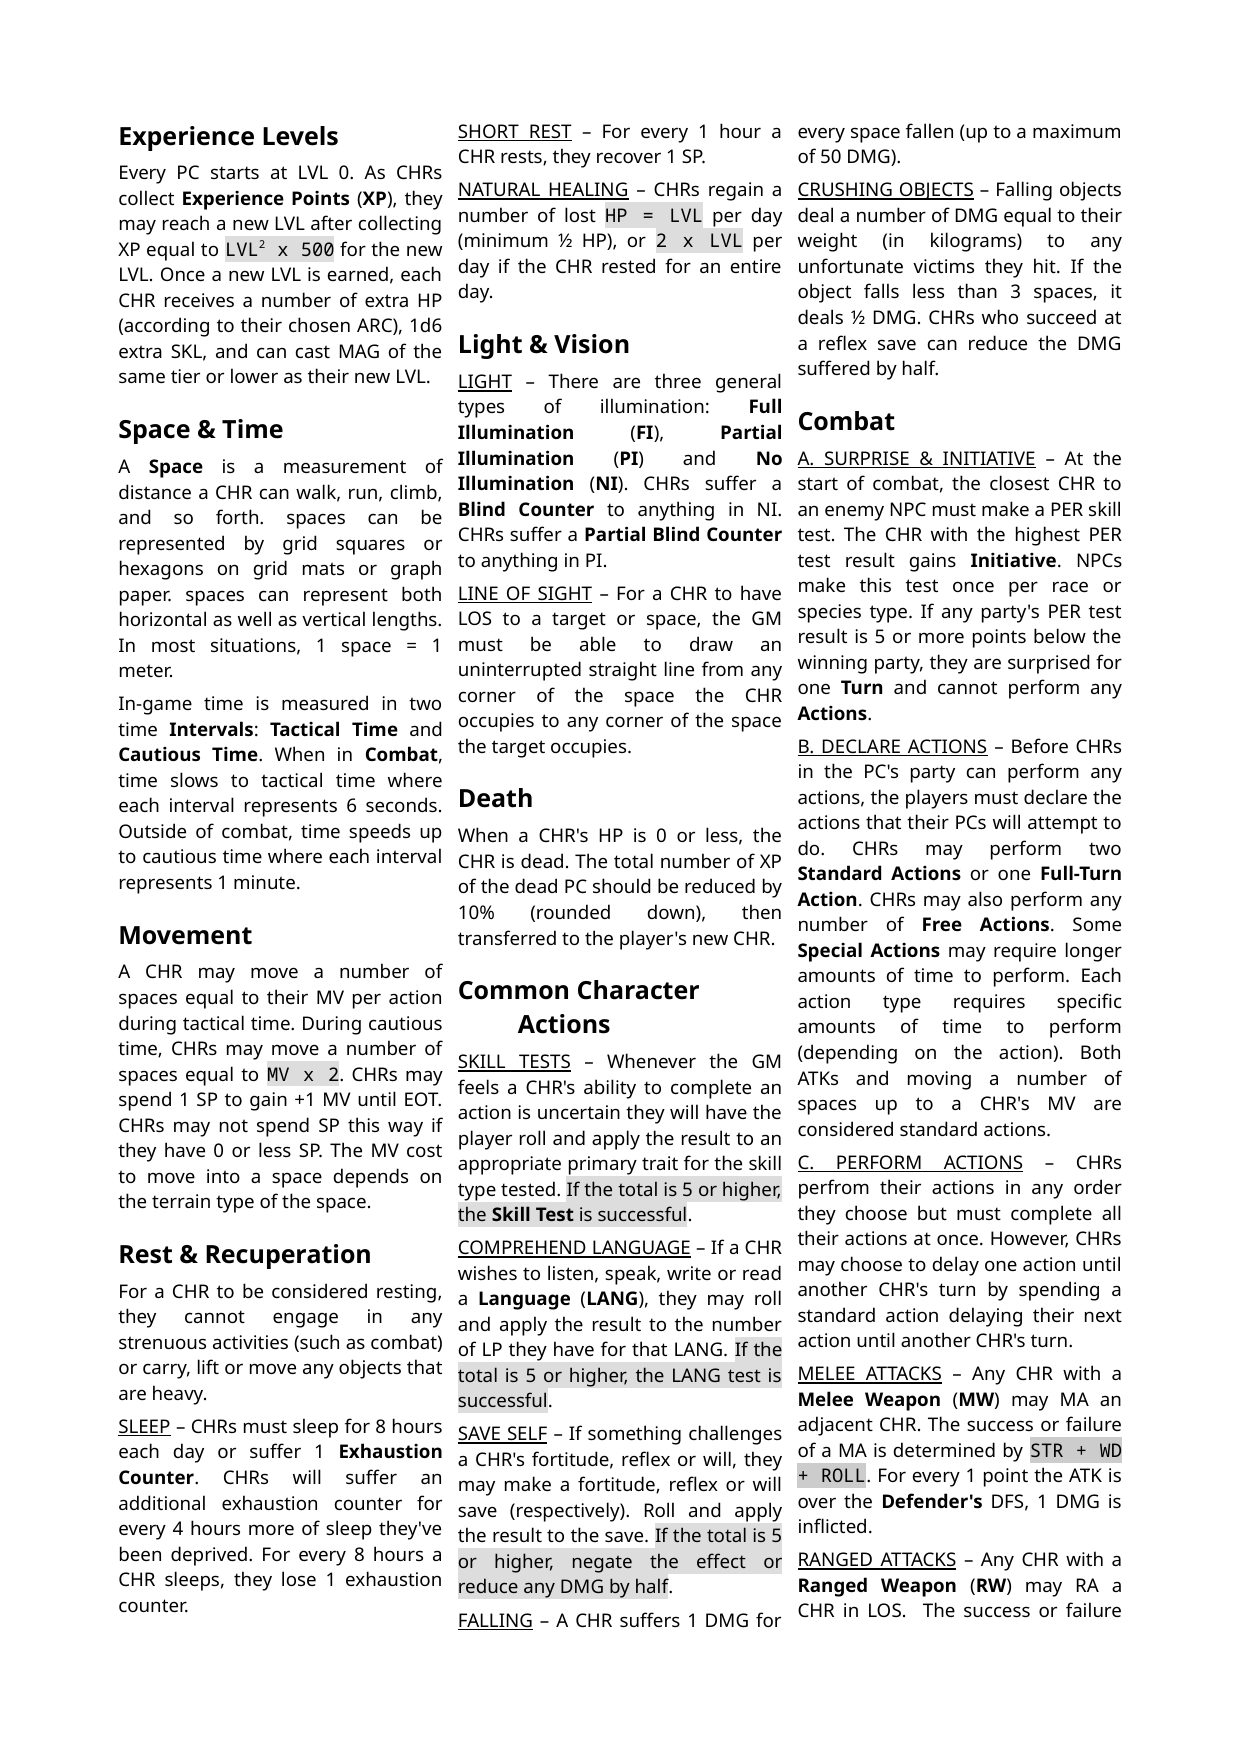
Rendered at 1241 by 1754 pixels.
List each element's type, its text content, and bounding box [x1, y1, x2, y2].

text Every PC starts at LVL 0. As CHRs collect Experience Points (XP), they may reach a new LVL after collecting XP equal to LVL2 x 500 for the new LVL. Once a new LVL is earned, each CHR receives a number of extra HP (according to their chosen ARC), 1d6 extra SKL, and can cast MAG of the same tier or lower as their new LVL. [118, 160, 443, 389]
text LIGHT – There are three general types of illumination: Full Illumination (FI), Partial Illumination (PI) and No Illumination (NI). CHRs suffer a Blind Counter to anything in NI. CHRs suffer a Partial Blind Counter to anything in PI. [458, 368, 782, 572]
subtitle Light & Vision [458, 327, 782, 361]
text A. SURPRISE & INITIATIVE – At the start of combat, the closest CHR to an enemy NPC must make a PER skill test. The CHR with the highest PER test result gains Initiative. NPCs make this test once per race or species type. If any party's PER test result is 5 or more points below the winning party, they are surprised for one Turn and cannot perform any Actions. [797, 445, 1122, 726]
subtitle Movement [118, 917, 443, 951]
subtitle Experience Levels [118, 118, 443, 152]
text COMPREHEND LANGUAGE – If a CHR wishes to listen, speak, write or read a Language (LANG), they may roll and apply the result to the number of LP they have for that LANG. If the total is 5 or higher, the LANG test is successful. [458, 1234, 782, 1413]
text FALLING – A CHR suffers 1 DMG for [458, 1607, 782, 1632]
text SLEEP – CHRs must sleep for 8 hours each day or suffer 1 Exhaustion Counter. CHRs will suffer an additional exhaustion counter for every 4 hours more of sleep they've been deprived. For every 8 hours a CHR sleeps, they lose 1 exhaustion counter. [118, 1413, 443, 1617]
subtitle Rest & Recuperation [118, 1237, 443, 1271]
text For a CHR to be considered resting, they cannot engage in any strenuous activities (such as combat) or carry, lift or move any objects that are heavy. [118, 1278, 443, 1406]
subtitle Combat [797, 403, 1122, 437]
text NATURAL HEALING – CHRs regain a number of lost HP = LVL per day (minimum ½ HP), or 2 x LVL per day if the CHR rested for an entire day. [458, 177, 782, 304]
text every space fallen (up to a maximum of 50 DMG). [797, 118, 1122, 169]
text A Space is a measurement of distance a CHR can walk, run, climb, and so forth. spaces can be represented by grid squares or hexagons on grid mats or graph paper. spaces can represent both horizontal as well as vertical lengths. In most situations, 1 space = 1 meter. [118, 453, 443, 683]
text B. DECLARE ACTIONS – Before CHRs in the PC's party can perform any actions, the players must declare the actions that their PCs will attempt to do. CHRs may perform two Standard Actions or one Full-Turn Action. CHRs may also perform any number of Free Actions. Some Special Actions may require longer amounts of time to perform. Each action type requires specific amounts of time to perform (depending on the action). Both ATKs and moving a number of spaces up to a CHR's MV are considered standard actions. [797, 733, 1122, 1141]
text SHORT REST – For every 1 hour a CHR rests, they recover 1 SP. [458, 118, 782, 169]
subtitle Space & Time [118, 412, 443, 446]
text SAVE SELF – If something challenges a CHR's fortitude, reflex or will, they may make a fortitude, reflex or will save (respectively). Roll and apply the result to the save. If the total is 5 or higher, negate the effect or reduce any DMG by half. [458, 1421, 782, 1599]
text CRUSHING OBJECTS – Falling objects deal a number of DMG equal to their weight (in kilograms) to any unfortunate victims they hit. If the object falls less than 3 spaces, it deals ½ DMG. CHRs who succeed at a reflex save can reduce the DMG suffered by half. [797, 177, 1122, 381]
text A CHR may move a number of spaces equal to their MV per action during tactical time. During cautious time, CHRs may move a number of spaces equal to MV x 2. CHRs may spend 1 SP to gain +1 MV until EOT. CHRs may not spend SP this way if they have 0 or less SP. The MV cost to move into a space depends on the terrain type of the space. [118, 959, 443, 1214]
text When a CHR's HP is 0 or less, the CHR is dead. The total number of XP of the dead PC should be reduced by 10% (rounded down), then transferred to the player's new CHR. [458, 823, 782, 950]
text RANGED ATTACKS – Any CHR with a Ranged Weapon (RW) may RA a CHR in LOS. The success or failure [797, 1547, 1122, 1623]
text C. PERFORM ACTIONS – CHRs perfrom their actions in any order they choose but must complete all their actions at once. However, CHRs may choose to delay one action until another CHR's turn by spending a standard action delaying their next action until another CHR's turn. [797, 1149, 1122, 1353]
text LINE OF SIGHT – For a CHR to have LOS to a target or space, the GM must be able to draw an uninterrupted straight line from any corner of the space the CHR occupies to any corner of the space the target occupies. [458, 580, 782, 759]
text MELEE ATTACKS – Any CHR with a Melee Weapon (MW) may MA an adjacent CHR. The success or failure of a MA is determined by STR + WD + ROLL. For every 1 point the ATK is over the Defender's DFS, 1 DMG is inflicted. [797, 1361, 1122, 1539]
subtitle Death [458, 781, 782, 815]
text SKILL TESTS – Whenever the GM feels a CHR's ability to complete an action is uncertain they will have the player roll and apply the result to an appropriate primary trait for the skill type tested. If the total is 5 or higher, the Skill Test is successful. [458, 1048, 782, 1227]
text In-game time is measured in two time Intervals: Tactical Time and Cautious Time. When in Combat, time slows to tactical time where each interval represents 6 seconds. Outside of combat, time speeds up to cautious time where each interval represents 1 minute. [118, 691, 443, 895]
subtitle Common Character Actions [458, 973, 782, 1041]
